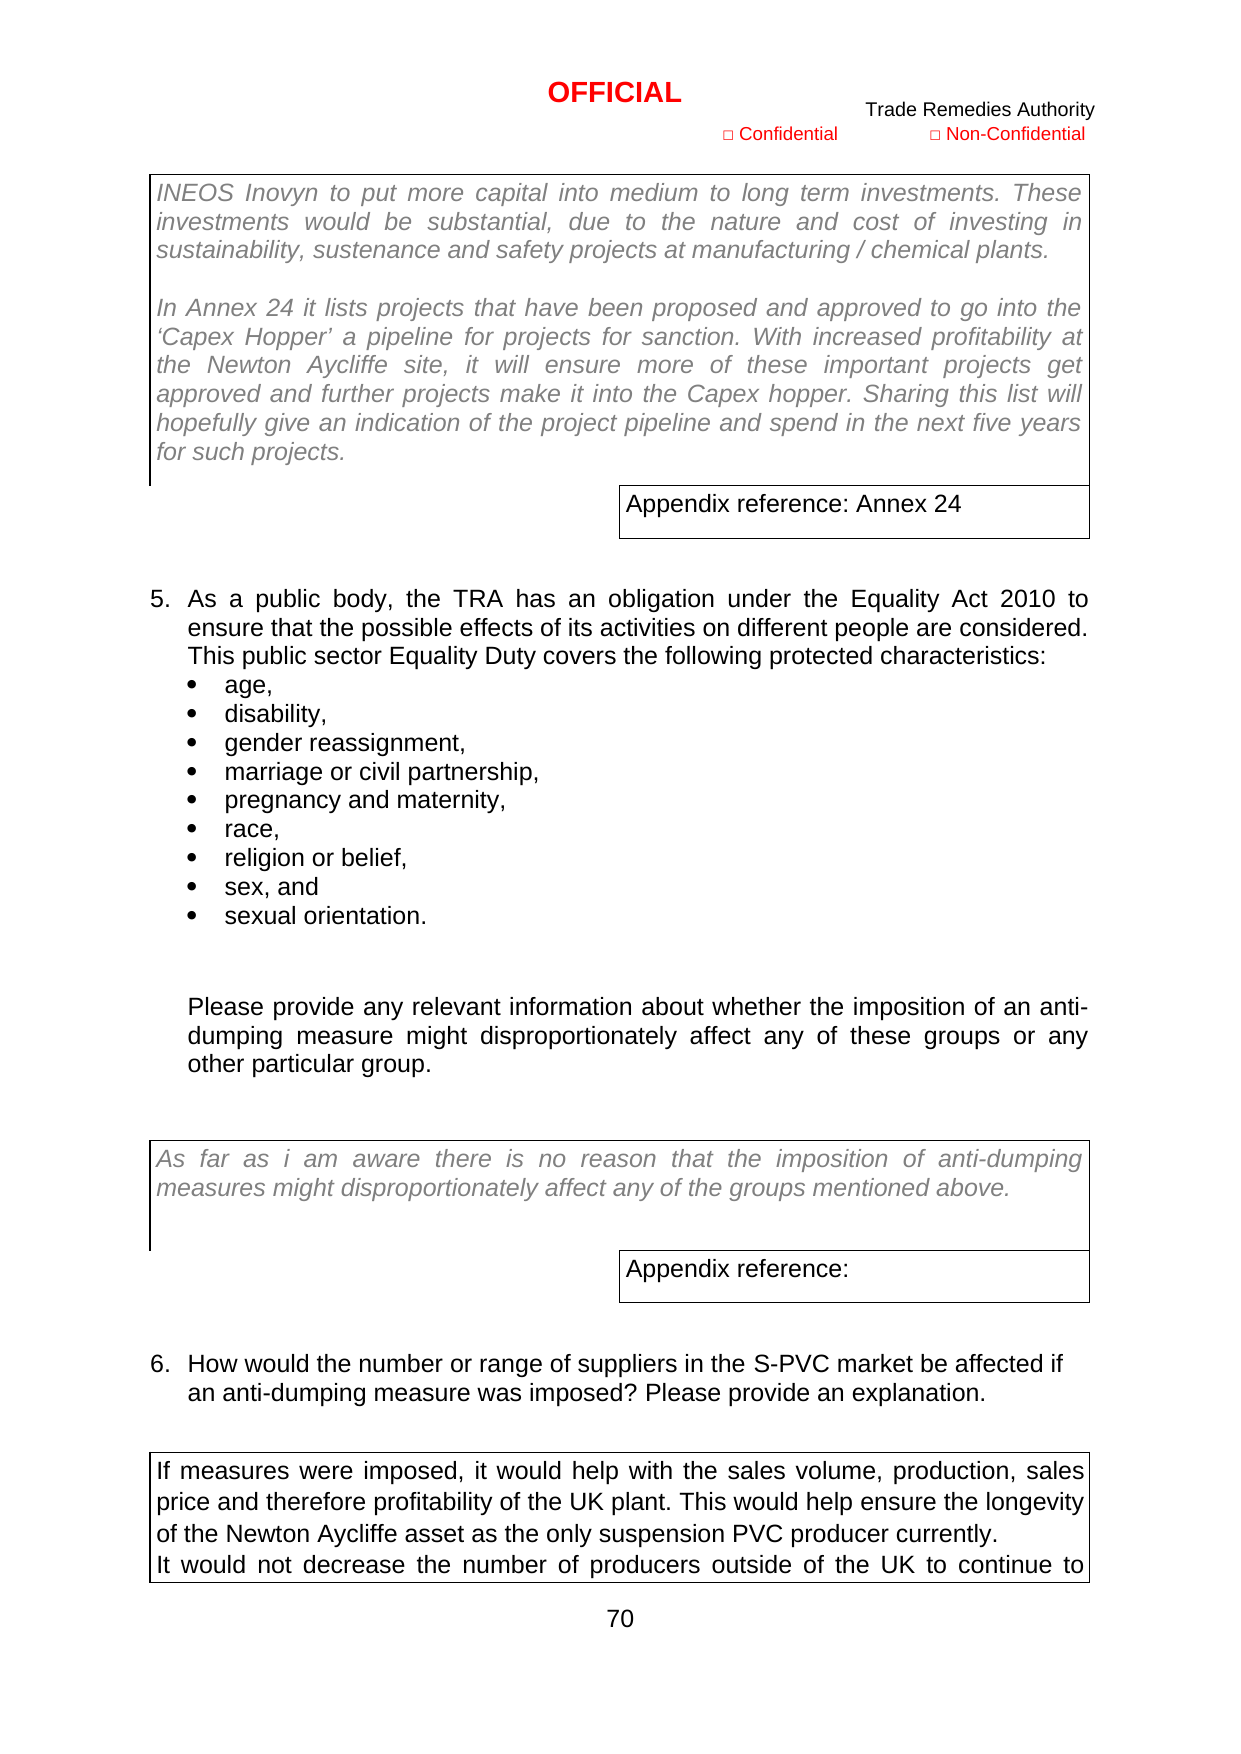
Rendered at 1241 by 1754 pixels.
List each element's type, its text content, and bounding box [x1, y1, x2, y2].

list sex, and [187, 872, 1090, 901]
list As a public body, the TRA has an obligation under the Equality Act 2010 to ensure that the possible effects of its activities on different people are considered. This public sector Equality Duty covers the following protected characteristics: [150, 584, 1090, 670]
list race, [187, 814, 1090, 843]
table_header INEOS Inovyn to put more capital into medium to long term investments. These investments would be substantial, due to the nature and cost of investing in sustainability, sustenance and safety projects at manufacturing / chemical plants. In Annex 24 it lists projects that have been proposed and approved to go into the ‘Capex Hopper’ a pipeline for projects for sanction. With increased profitability at the Newton Aycliffe site, it will ensure more of these important projects get approved and further projects make it into the Capex hopper. Sharing this list will hopefully give an indication of the project pipeline and spend in the next five years for such projects. [151, 175, 1089, 485]
table_cell [150, 486, 619, 537]
list Please provide any relevant information about whether the imposition of an anti-dumping measure might disproportionately affect any of these groups or any other particular group. [187, 992, 1090, 1078]
list pregnancy and maternity, [187, 786, 1090, 814]
list How would the number or range of suppliers in the S-PVC market be affected if an anti-dumping measure was imposed? Please provide an explanation. [150, 1349, 1090, 1406]
list religion or belief, [187, 843, 1090, 872]
list disability, [187, 699, 1090, 728]
table_cell Appendix reference: [620, 1251, 1089, 1302]
list age, [187, 670, 1090, 699]
table_cell Appendix reference: Annex 24 [620, 486, 1089, 537]
list marriage or civil partnership, [187, 757, 1090, 786]
list sexual orientation. [187, 901, 1090, 930]
list gender reassignment, [187, 728, 1090, 757]
table_header If measures were imposed, it would help with the sales volume, production, sales price and therefore profitability of the UK plant. This would help ensure the longevity of the Newton Aycliffe asset as the only suspension PVC producer currently. It would not decrease the number of producers outside of the UK to continue to [151, 1453, 1089, 1582]
table_cell [150, 1251, 619, 1302]
table_header As far as i am aware there is no reason that the imposition of anti-dumping measures might disproportionately affect any of the groups mentioned above. [151, 1141, 1089, 1250]
